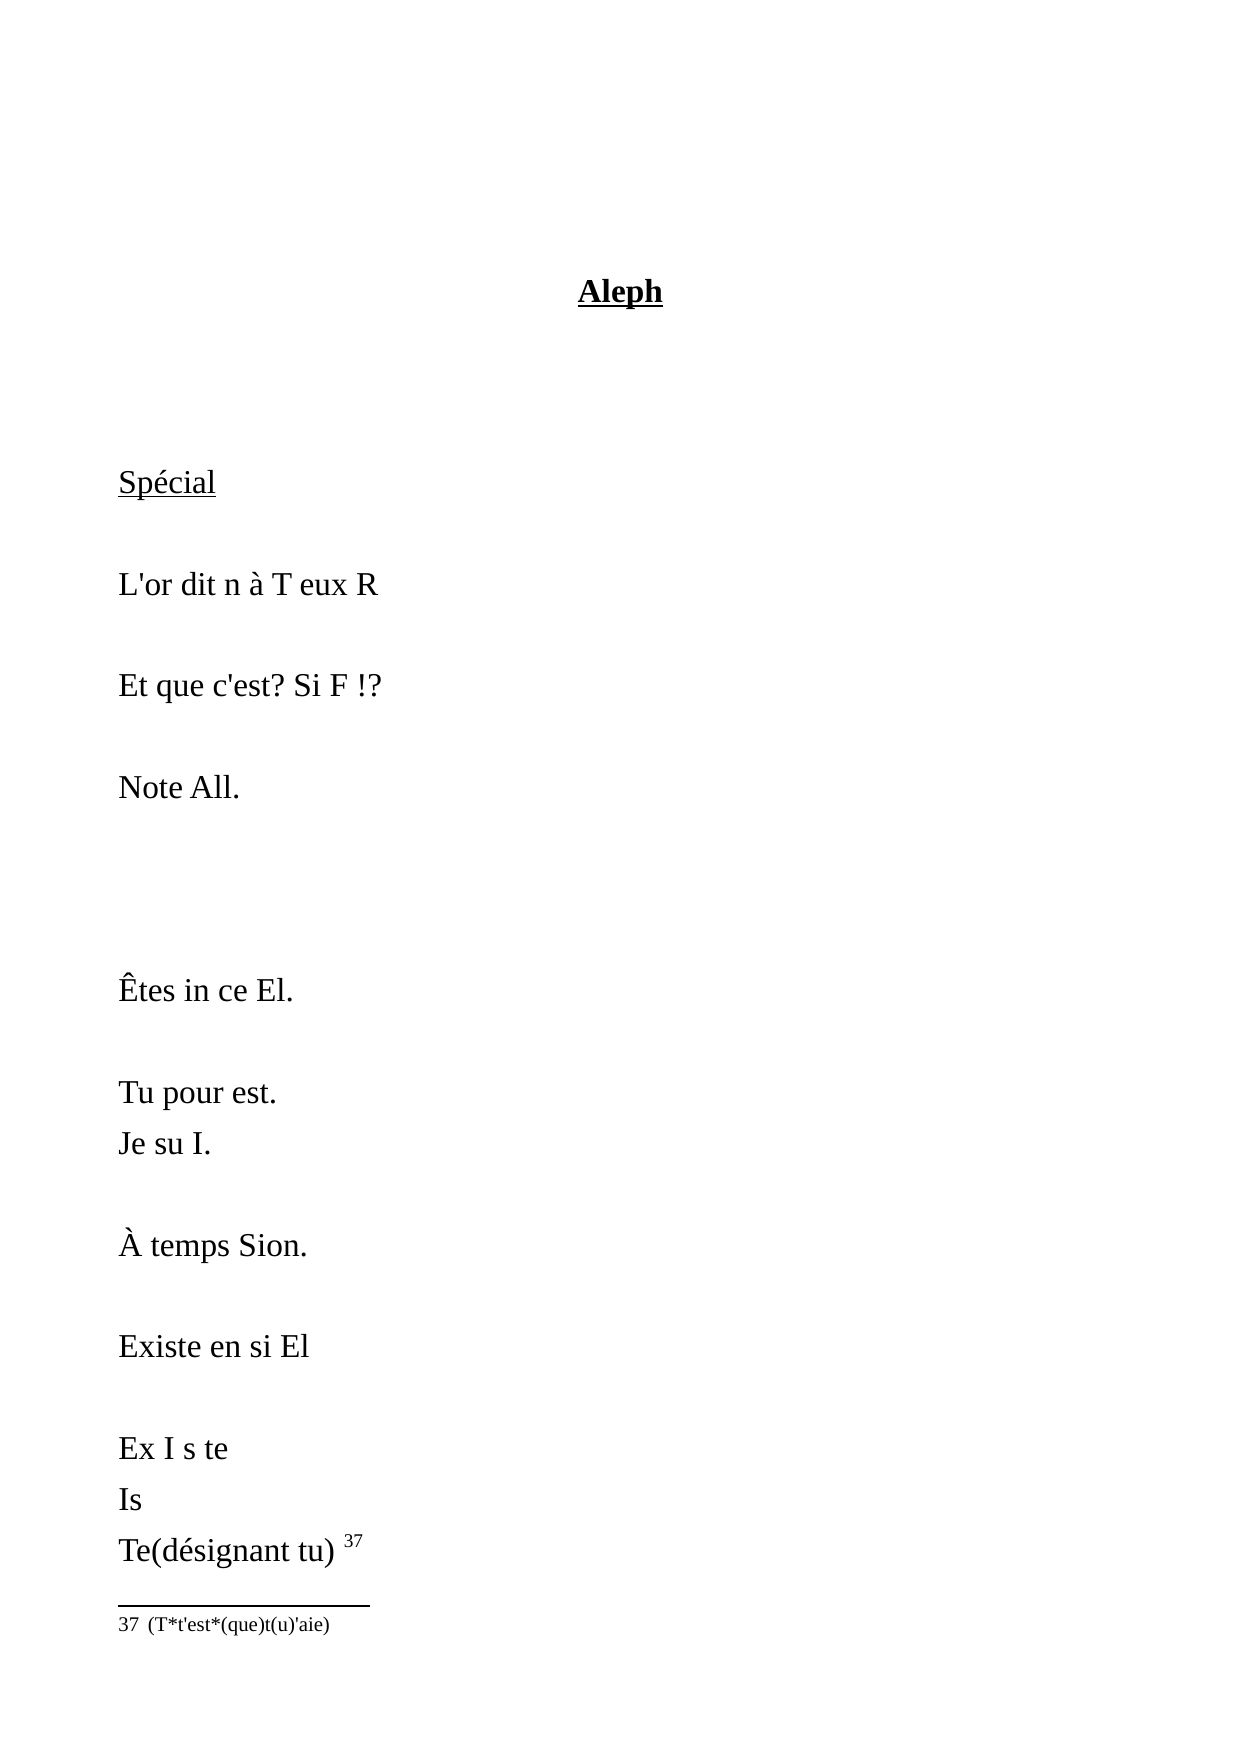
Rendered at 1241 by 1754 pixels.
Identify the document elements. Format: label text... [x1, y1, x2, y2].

text À temps Sion. [118, 1225, 1122, 1263]
text L'or dit n à T eux R [118, 564, 1122, 602]
text Je su I. [118, 1123, 1122, 1161]
text Te(désignant tu) [118, 1530, 1122, 1568]
text Note All. [118, 767, 1122, 806]
text Tu pour est. [118, 1072, 1122, 1111]
text Is [118, 1479, 1122, 1517]
text Et que c'est? Si F !? [118, 666, 1122, 704]
text Ex I s te [118, 1428, 1122, 1466]
text (T*t'est*(que)t(u)'aie) [118, 1612, 1122, 1636]
text Existe en si El [118, 1326, 1122, 1365]
text Aleph [118, 271, 1122, 310]
text Êtes in ce El. [118, 971, 1122, 1009]
text Spécial [118, 462, 1122, 501]
